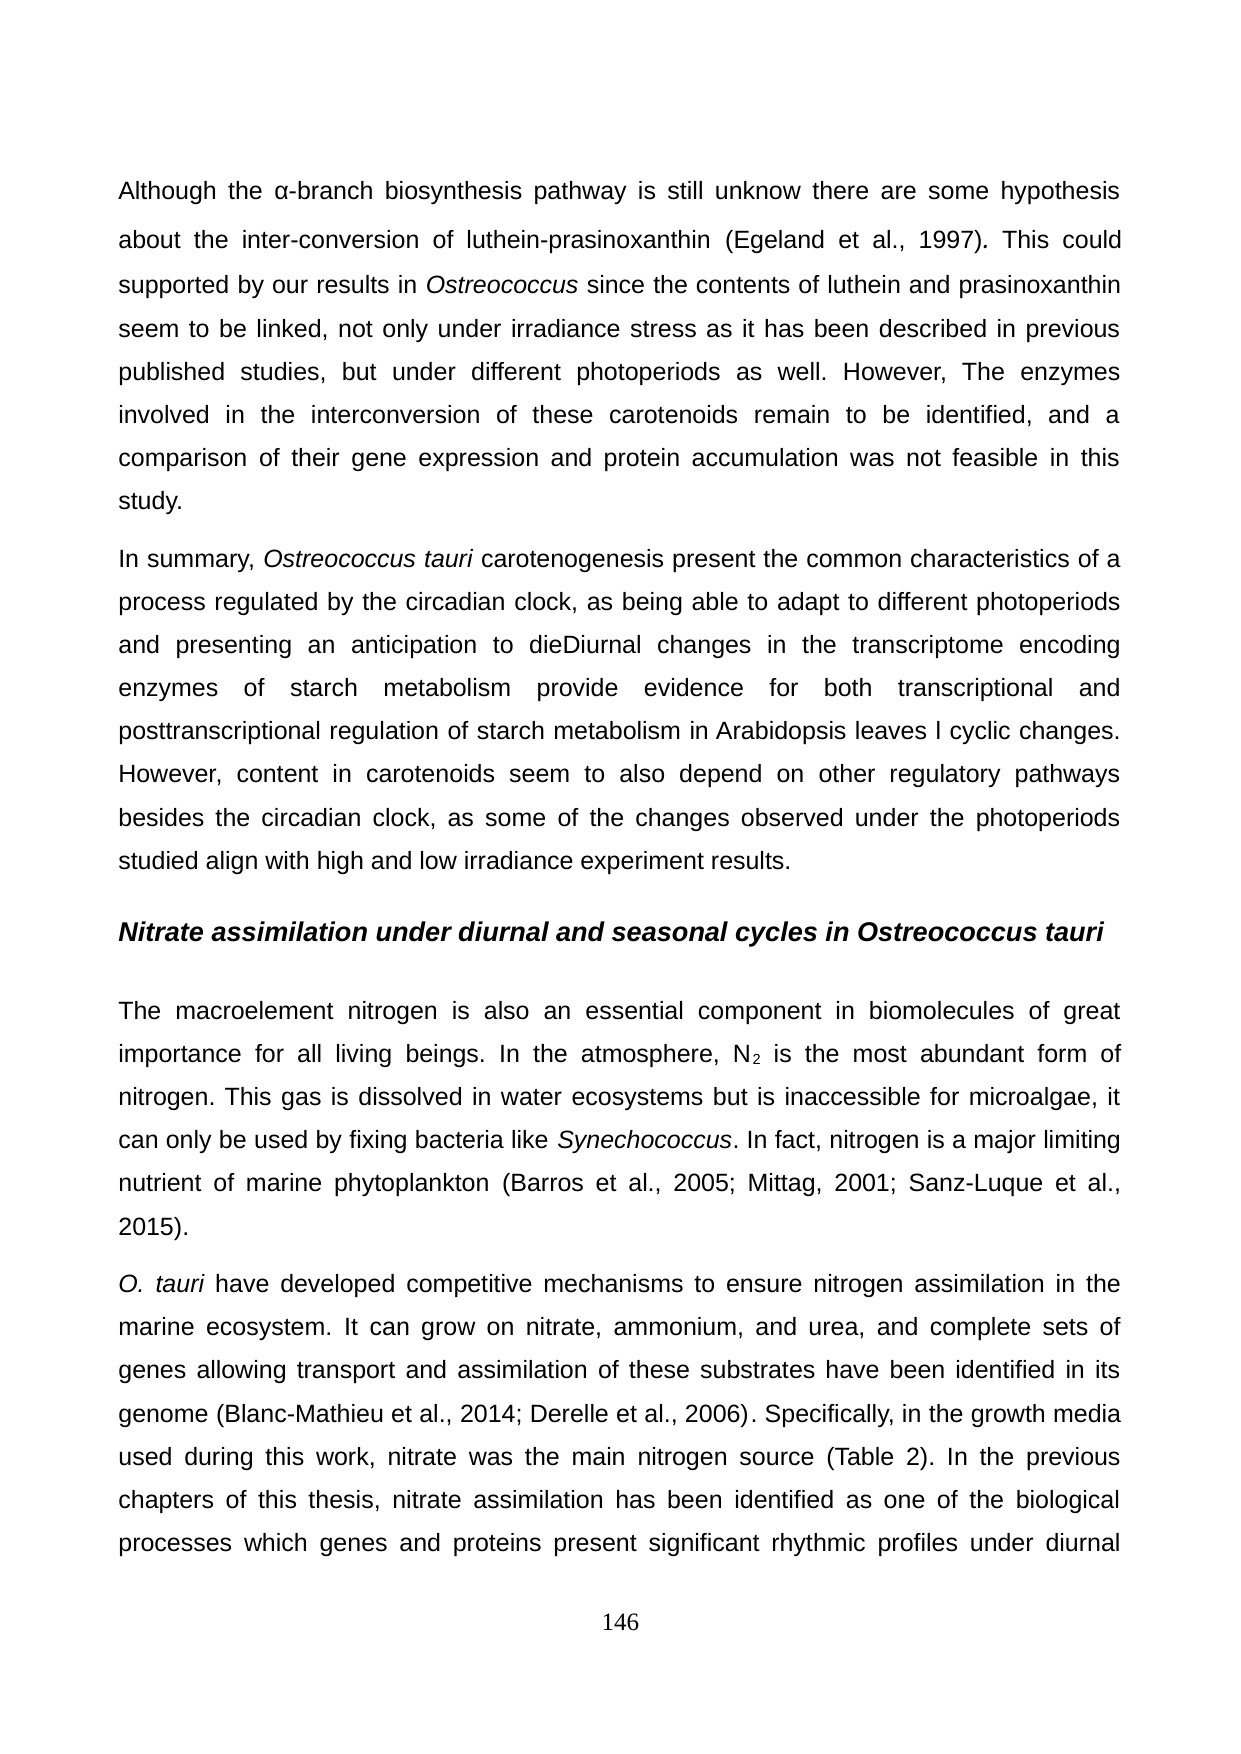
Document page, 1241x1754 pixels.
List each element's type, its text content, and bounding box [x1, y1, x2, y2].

text Although the α-branch biosynthesis pathway is still unknow there are some hypothesis about the inter-conversion of luthein-prasinoxanthin (Egeland et al., 1997)⁠. This could supported by our results in Ostreococcus since the contents of luthein and prasinoxanthin seem to be linked, not only under irradiance stress as it has been described in previous published studies, but under different photoperiods as well. However, The enzymes involved in the interconversion of these carotenoids remain to be identified, and a comparison of their gene expression and protein accumulation was not feasible in this study. [118, 176, 1122, 515]
text In summary, Ostreococcus tauri carotenogenesis present the common characteristics of a process regulated by the circadian clock, as being able to adapt to different photoperiods and presenting an anticipation to dieDiurnal changes in the transcriptome encoding enzymes of starch metabolism provide evidence for both transcriptional and posttranscriptional regulation of starch metabolism in Arabidopsis leaves l cyclic changes. However, content in carotenoids seem to also depend on other regulatory pathways besides the circadian clock, as some of the changes observed under the photoperiods studied align with high and low irradiance experiment results. [118, 544, 1122, 874]
text O. tauri have developed competitive mechanisms to ensure nitrogen assimilation in the marine ecosystem. It can grow on nitrate, ammonium, and urea, and complete sets of genes allowing transport and assimilation of these substrates have been identified in its genome (Blanc-Mathieu et al., 2014; Derelle et al., 2006)⁠. Specifically, in the growth media used during this work, nitrate was the main nitrogen source (Table 2). In the previous chapters of this thesis, nitrate assimilation has been identified as one of the biological processes which genes and proteins present significant rhythmic profiles under diurnal [118, 1269, 1122, 1557]
text The macroelement nitrogen is also an essential component in biomolecules of great importance for all living beings. In the atmosphere, N2 is the most abundant form of nitrogen. This gas is dissolved in water ecosystems but is inaccessible for microalgae, it can only be used by fixing bacteria like Synechococcus. In fact, nitrogen is a major limiting nutrient of marine phytoplankton (Barros et al., 2005; Mittag, 2001; Sanz-Luque et al., 2015)⁠. [118, 996, 1122, 1240]
subtitle Nitrate assimilation under diurnal and seasonal cycles in Ostreococcus tauri [118, 916, 1122, 947]
